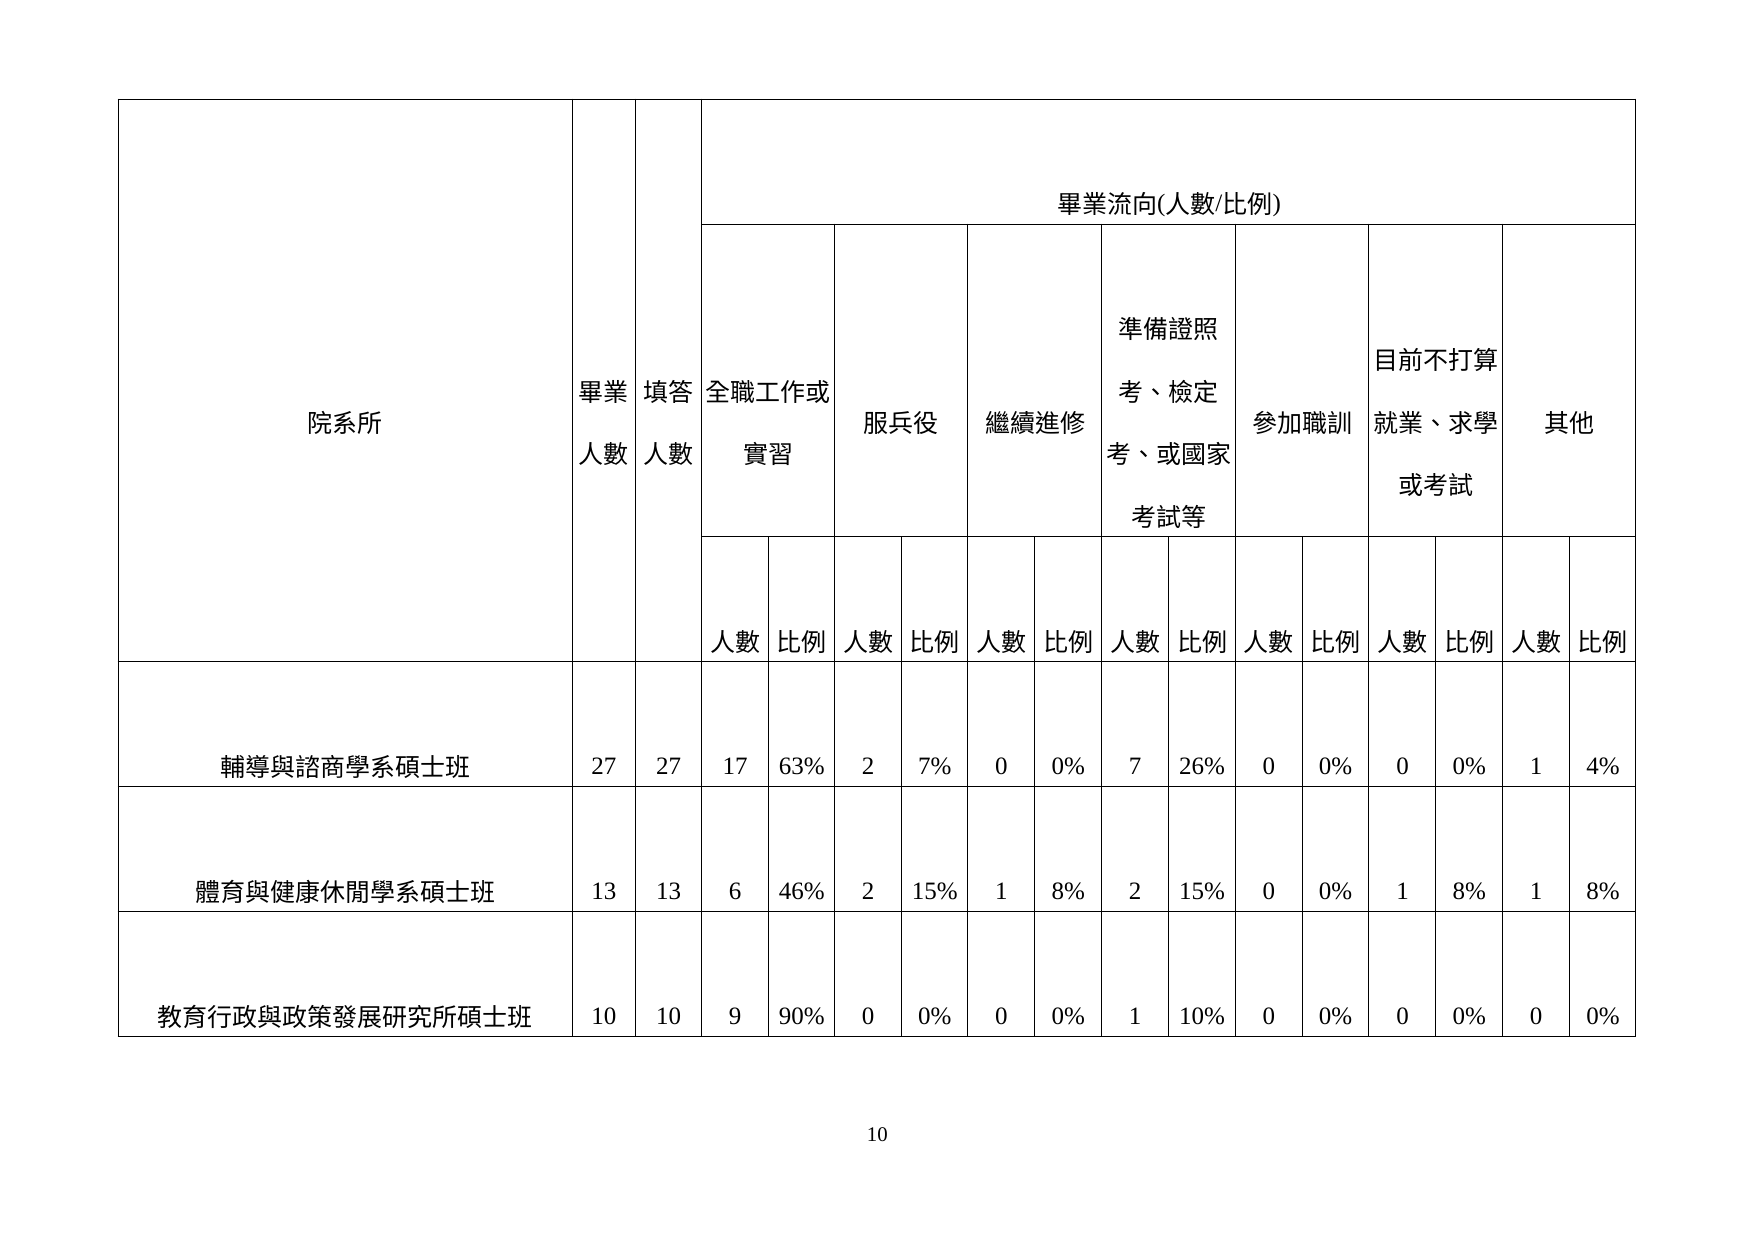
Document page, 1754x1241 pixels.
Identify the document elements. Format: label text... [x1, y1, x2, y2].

table_cell 8% [1570, 787, 1635, 911]
table_cell 人數 [702, 537, 768, 661]
table_cell 9 [702, 912, 768, 1036]
table_cell 13 [636, 787, 701, 911]
table_cell 27 [636, 662, 701, 786]
table_cell 0 [968, 912, 1034, 1036]
table_cell 服兵役 [835, 225, 967, 536]
table_cell 人數 [835, 537, 901, 661]
table_cell 0 [968, 662, 1034, 786]
table_cell 0% [1035, 912, 1101, 1036]
table_cell 體育與健康休閒學系碩士班 [119, 787, 572, 911]
table_header 填答人數 [636, 100, 701, 661]
table_cell 準備證照考、檢定考、或國家考試等 [1102, 225, 1235, 536]
table_header 畢業流向(人數/比例) [702, 100, 1635, 223]
table_cell 7 [1102, 662, 1168, 786]
table_cell 15% [1169, 787, 1235, 911]
table_cell 0% [1303, 912, 1368, 1036]
table_cell 13 [573, 787, 635, 911]
table_cell 10 [573, 912, 635, 1036]
table_cell 6 [702, 787, 768, 911]
table_cell 0 [1503, 912, 1569, 1036]
table_cell 1 [1369, 787, 1435, 911]
table_cell 2 [835, 662, 901, 786]
table_cell 人數 [968, 537, 1034, 661]
table_cell 0% [1303, 787, 1368, 911]
table_cell 0 [1369, 912, 1435, 1036]
table_cell 0% [1303, 662, 1368, 786]
table_cell 比例 [1570, 537, 1635, 661]
table_header 畢業人數 [573, 100, 635, 661]
table_cell 1 [1503, 662, 1569, 786]
table_cell 0% [1436, 912, 1502, 1036]
table_cell 17 [702, 662, 768, 786]
table_cell 0 [1236, 662, 1302, 786]
table_cell 全職工作或實習 [702, 225, 834, 536]
table_cell 0 [1236, 787, 1302, 911]
table_cell 4% [1570, 662, 1635, 786]
table_cell 2 [1102, 787, 1168, 911]
table_header 院系所 [119, 100, 572, 661]
table_cell 比例 [769, 537, 834, 661]
table_cell 教育行政與政策發展研究所碩士班 [119, 912, 572, 1036]
table_cell 人數 [1236, 537, 1302, 661]
table_cell 2 [835, 787, 901, 911]
table_cell 8% [1035, 787, 1101, 911]
table_cell 比例 [1303, 537, 1368, 661]
table_cell 63% [769, 662, 834, 786]
table_cell 其他 [1503, 225, 1635, 536]
table_cell 繼續進修 [968, 225, 1101, 536]
table_cell 46% [769, 787, 834, 911]
table_cell 0% [902, 912, 967, 1036]
table_cell 人數 [1102, 537, 1168, 661]
table_cell 90% [769, 912, 834, 1036]
table_cell 比例 [1169, 537, 1235, 661]
table_cell 8% [1436, 787, 1502, 911]
table_cell 比例 [902, 537, 967, 661]
table_cell 目前不打算就業、求學或考試 [1369, 225, 1502, 536]
table_cell 10% [1169, 912, 1235, 1036]
table_cell 0% [1436, 662, 1502, 786]
table_cell 比例 [1035, 537, 1101, 661]
table_cell 參加職訓 [1236, 225, 1368, 536]
table_cell 0% [1570, 912, 1635, 1036]
table_cell 人數 [1369, 537, 1435, 661]
table_cell 10 [636, 912, 701, 1036]
table_cell 0% [1035, 662, 1101, 786]
table_cell 人數 [1503, 537, 1569, 661]
table_cell 1 [1503, 787, 1569, 911]
table_cell 27 [573, 662, 635, 786]
table_cell 15% [902, 787, 967, 911]
table_cell 比例 [1436, 537, 1502, 661]
table_cell 0 [1236, 912, 1302, 1036]
table_cell 1 [1102, 912, 1168, 1036]
table_cell 0 [835, 912, 901, 1036]
table_cell 輔導與諮商學系碩士班 [119, 662, 572, 786]
table_cell 0 [1369, 662, 1435, 786]
table_cell 1 [968, 787, 1034, 911]
table_cell 26% [1169, 662, 1235, 786]
table_cell 7% [902, 662, 967, 786]
